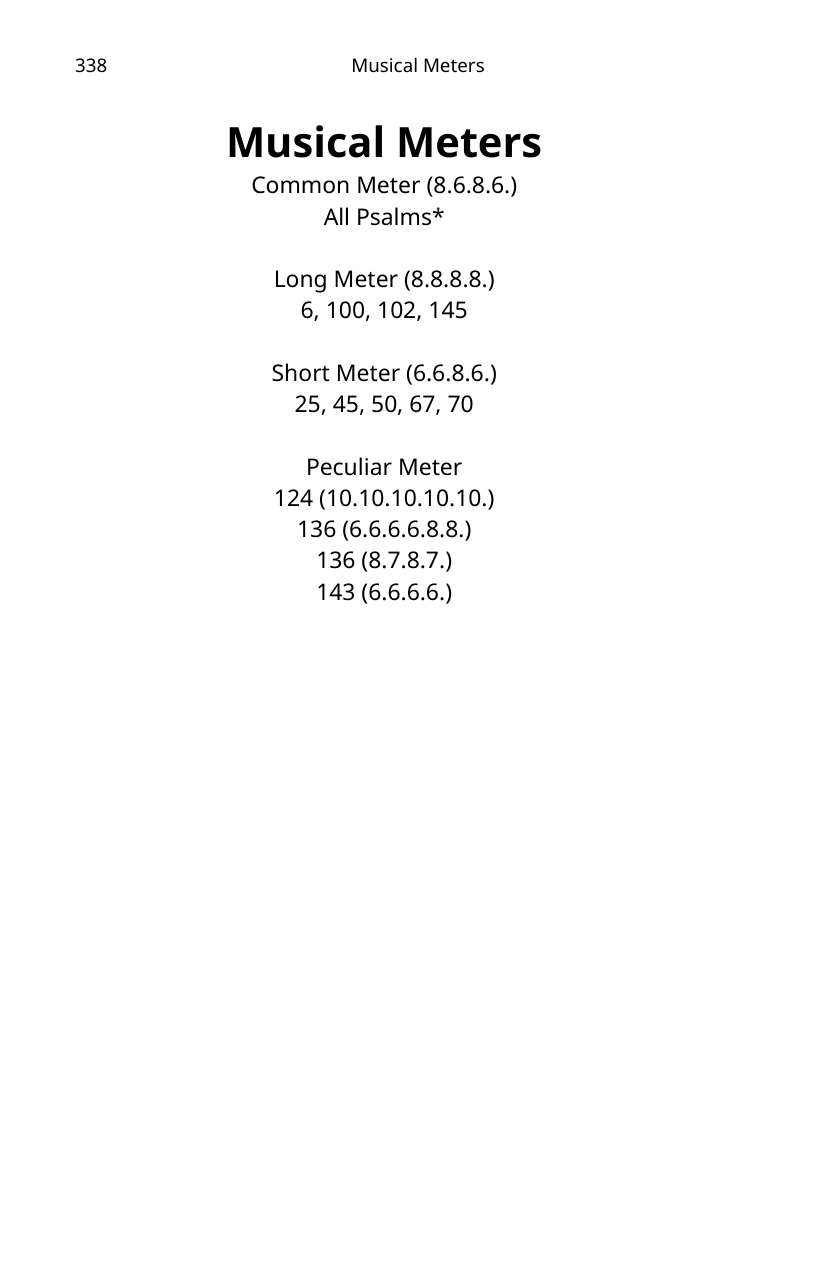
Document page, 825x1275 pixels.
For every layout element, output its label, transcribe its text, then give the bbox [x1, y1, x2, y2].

text 136 (6.6.6.6.8.8.) [75, 513, 693, 544]
text Peculiar Meter [75, 451, 693, 482]
text 143 (6.6.6.6.) [75, 576, 693, 607]
text 136 (8.7.8.7.) [75, 544, 693, 576]
text Common Meter (8.6.8.6.) [75, 169, 693, 201]
text 124 (10.10.10.10.10.) [75, 482, 693, 513]
text Short Meter (6.6.8.6.) [75, 357, 693, 388]
text 6, 100, 102, 145 [75, 294, 693, 326]
text Long Meter (8.8.8.8.) [75, 263, 693, 294]
text 25, 45, 50, 67, 70 [75, 388, 693, 419]
subtitle Musical Meters [75, 112, 693, 169]
text All Psalms* [75, 201, 693, 232]
